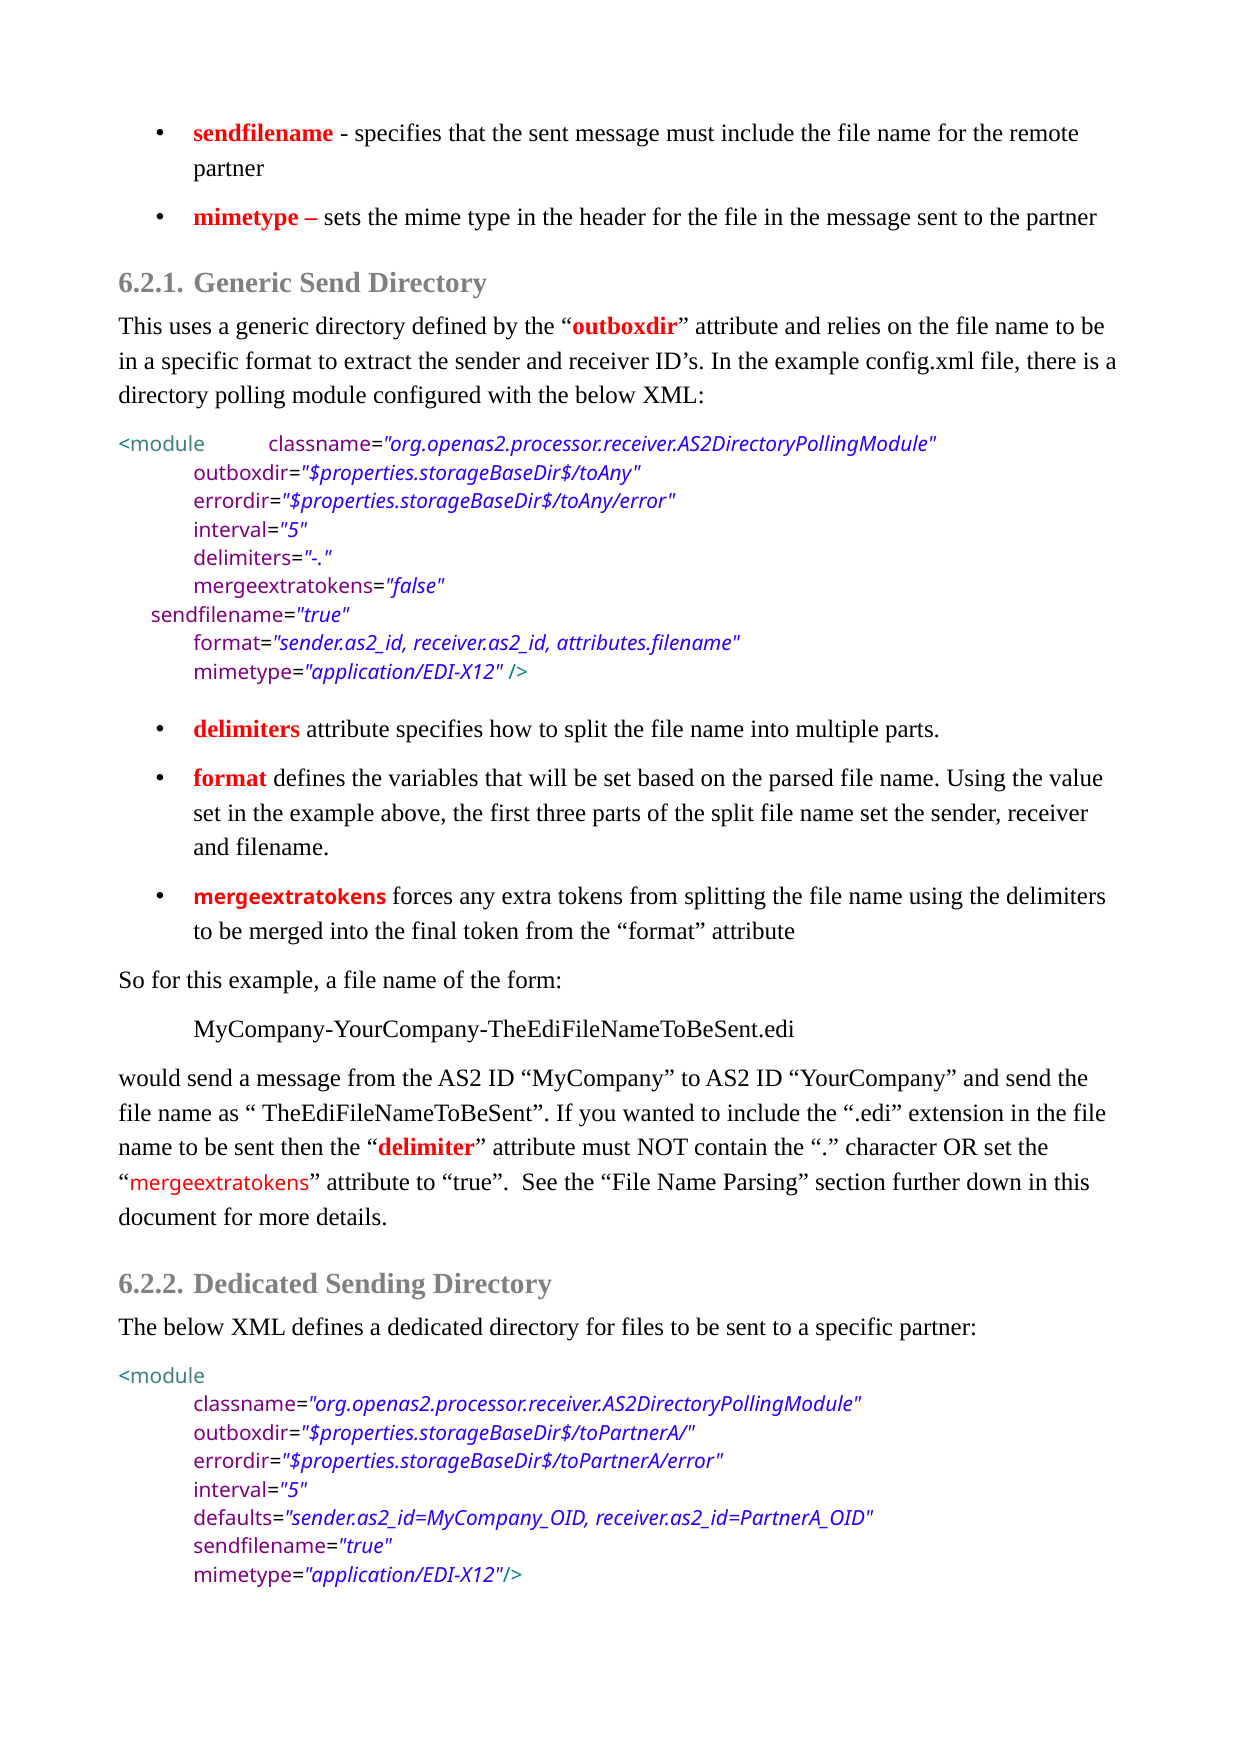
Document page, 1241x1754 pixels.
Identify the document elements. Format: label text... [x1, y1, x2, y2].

list delimiters attribute specifies how to split the file name into multiple parts. [156, 714, 1122, 743]
list mimetype – sets the mime type in the header for the file in the message sent to the partner [156, 202, 1122, 230]
text format="sender.as2_id, receiver.as2_id, attributes.filename" [118, 628, 1122, 657]
text The below XML defines a dedicated directory for files to be sent to a specific partner: [118, 1312, 1122, 1341]
list format defines the variables that will be set based on the parsed file name. Using the value set in the example above, the first three parts of the split file name set the sender, receiver and filename. [156, 763, 1122, 861]
text mimetype="application/EDI-X12" /> [118, 657, 1122, 685]
text So for this example, a file name of the form: [118, 965, 1122, 994]
text delimiters="-." [118, 543, 1122, 572]
text classname="org.openas2.processor.receiver.AS2DirectoryPollingModule" [118, 1389, 1122, 1418]
subtitle Dedicated Sending Directory [118, 1266, 1122, 1299]
text errordir="$properties.storageBaseDir$/toPartnerA/error" [118, 1446, 1122, 1475]
text <module classname="org.openas2.processor.receiver.AS2DirectoryPollingModule" [118, 429, 1122, 458]
text would send a message from the AS2 ID “MyCompany” to AS2 ID “YourCompany” and send the file name as “ TheEdiFileNameToBeSent”. If you wanted to include the “.edi” extension in the file name to be sent then the “delimiter” attribute must NOT contain the “.” character OR set the “mergeextratokens” attribute to “true”. See the “File Name Parsing” section further down in this document for more details. [118, 1063, 1122, 1231]
text interval="5" [118, 515, 1122, 543]
text <module [118, 1361, 1122, 1389]
text interval="5" [118, 1475, 1122, 1503]
text mimetype="application/EDI-X12"/> [118, 1560, 1122, 1588]
list sendfilename - specifies that the sent message must include the file name for the remote partner [156, 118, 1122, 181]
text outboxdir="$properties.storageBaseDir$/toPartnerA/" [118, 1418, 1122, 1446]
text defaults="sender.as2_id=MyCompany_OID, receiver.as2_id=PartnerA_OID" [118, 1503, 1122, 1532]
text sendfilename="true" [118, 600, 1122, 628]
text This uses a generic directory defined by the “outboxdir” attribute and relies on the file name to be in a specific format to extract the sender and receiver ID’s. In the example config.xml file, there is a directory polling module configured with the below XML: [118, 311, 1122, 409]
subtitle Generic Send Directory [118, 265, 1122, 299]
text errordir="$properties.storageBaseDir$/toAny/error" [118, 486, 1122, 515]
text sendfilename="true" [118, 1532, 1122, 1560]
text outboxdir="$properties.storageBaseDir$/toAny" [118, 458, 1122, 486]
list mergeextratokens forces any extra tokens from splitting the file name using the delimiters to be merged into the final token from the “format” attribute [156, 881, 1122, 945]
text mergeextratokens="false" [118, 572, 1122, 600]
text MyCompany-YourCompany-TheEdiFileNameToBeSent.edi [193, 1014, 1122, 1043]
